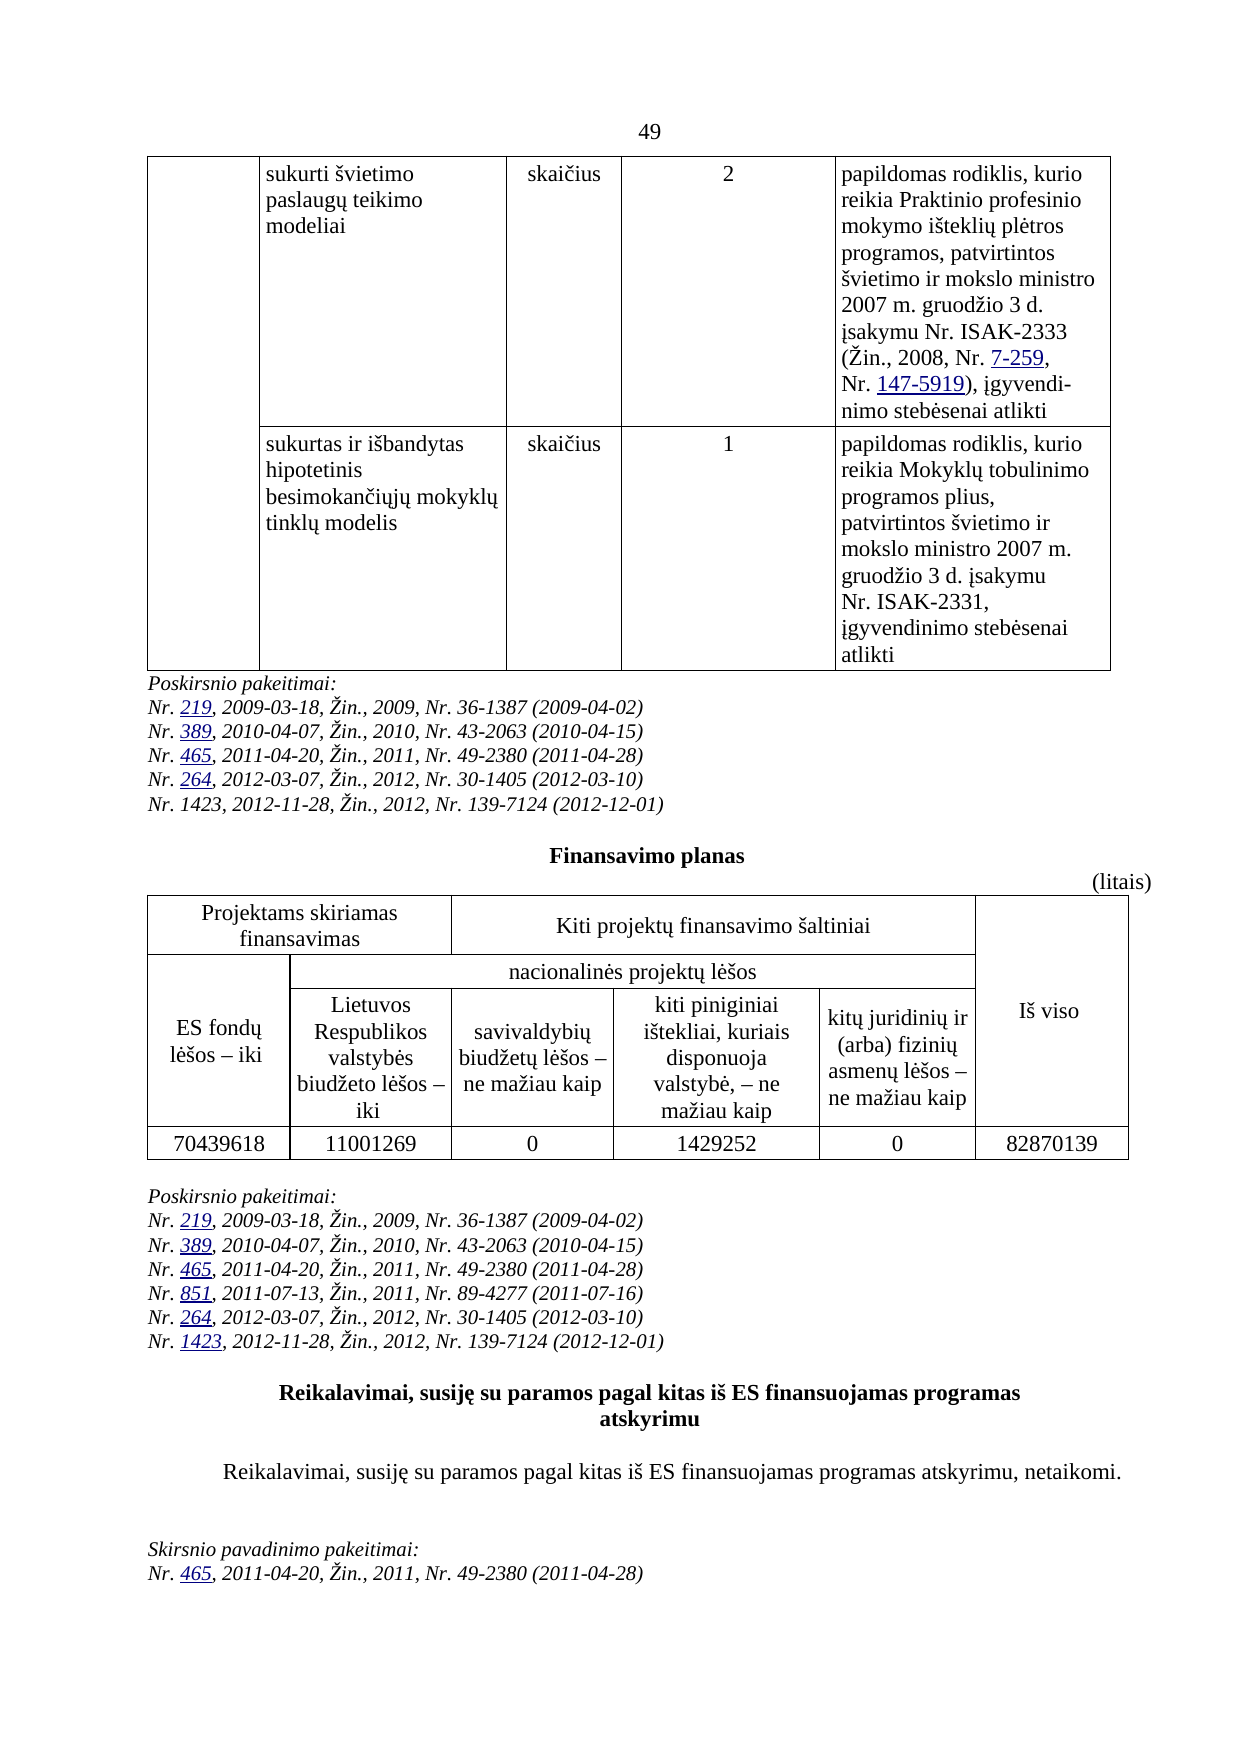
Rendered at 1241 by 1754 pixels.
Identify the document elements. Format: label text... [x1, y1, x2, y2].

table_cell ES fondų lėšos – iki [148, 955, 289, 1126]
text Nr. 1423, 2012-11-28, Žin., 2012, Nr. 139-7124 (2012-12-01) [148, 791, 1152, 816]
text Nr. 389, 2010-04-07, Žin., 2010, Nr. 43-2063 (2010-04-15) [148, 719, 1152, 743]
text Nr. 389, 2010-04-07, Žin., 2010, Nr. 43-2063 (2010-04-15) [148, 1232, 1152, 1257]
table_cell 82870139 [976, 1127, 1128, 1159]
text (litais) [148, 868, 1152, 894]
table_cell 1429252 [614, 1127, 819, 1159]
text Nr. 1423, 2012-11-28, Žin., 2012, Nr. 139-7124 (2012-12-01) [148, 1329, 1152, 1353]
table_cell Lietuvos Respublikos valstybės biudžeto lėšos – iki [291, 989, 451, 1126]
text Nr. 465, 2011-04-20, Žin., 2011, Nr. 49-2380 (2011-04-28) [148, 743, 1152, 767]
table_cell skaičius [507, 157, 621, 426]
table_cell savivaldybių biudžetų lėšos – ne mažiau kaip [452, 989, 613, 1126]
table_cell 0 [452, 1127, 613, 1159]
text Skirsnio pavadinimo pakeitimai: [148, 1537, 1152, 1561]
table_cell skaičius [507, 427, 621, 670]
text Reikalavimai, susiję su paramos pagal kitas iš ES finansuojamas programas atskyrimu [148, 1379, 1152, 1432]
table_cell 1 [622, 427, 835, 670]
table_header Iš viso [976, 896, 1128, 1126]
table_cell sukurtas ir išbandytas hipotetinis besimokančiųjų mokyklų tinklų modelis [260, 427, 506, 670]
table_header Kiti projektų finansavimo šaltiniai [452, 896, 975, 954]
table_cell papildomas rodiklis, kurio reikia Praktinio profesinio mokymo išteklių plėtros programos, patvirtintos švietimo ir mokslo ministro 2007 m. gruodžio 3 d. įsakymu Nr. ISAK-2333 (Žin., 2008, Nr. 7-259, Nr. 147-5919), įgyvendi-nimo stebėsenai atlikti [836, 157, 1110, 426]
text Nr. 264, 2012-03-07, Žin., 2012, Nr. 30-1405 (2012-03-10) [148, 767, 1152, 791]
table_cell 11001269 [291, 1127, 451, 1159]
table_cell papildomas rodiklis, kurio reikia Mokyklų tobulinimo programos plius, patvirtintos švietimo ir mokslo ministro 2007 m. gruodžio 3 d. įsakymu Nr. ISAK-2331, įgyvendinimo stebėsenai atlikti [836, 427, 1110, 670]
table_cell nacionalinės projektų lėšos [291, 955, 975, 987]
text Nr. 465, 2011-04-20, Žin., 2011, Nr. 49-2380 (2011-04-28) [148, 1257, 1152, 1281]
table_cell 0 [820, 1127, 975, 1159]
text Nr. 219, 2009-03-18, Žin., 2009, Nr. 36-1387 (2009-04-02) [148, 695, 1152, 719]
text Finansavimo planas [148, 842, 1152, 868]
table_cell [148, 157, 259, 670]
text Nr. 465, 2011-04-20, Žin., 2011, Nr. 49-2380 (2011-04-28) [148, 1561, 1152, 1585]
table_cell 2 [622, 157, 835, 426]
table_cell 70439618 [148, 1127, 289, 1159]
table_cell kiti piniginiai ištekliai, kuriais disponuoja valstybė, – ne mažiau kaip [614, 989, 819, 1126]
text Nr. 851, 2011-07-13, Žin., 2011, Nr. 89-4277 (2011-07-16) [148, 1281, 1152, 1305]
table_header Projektams skiriamas finansavimas [148, 896, 451, 954]
text Nr. 219, 2009-03-18, Žin., 2009, Nr. 36-1387 (2009-04-02) [148, 1208, 1152, 1232]
table_cell sukurti švietimo paslaugų teikimo modeliai [260, 157, 506, 426]
table_cell kitų juridinių ir (arba) fizinių asmenų lėšos – ne mažiau kaip [820, 989, 975, 1126]
text Reikalavimai, susiję su paramos pagal kitas iš ES finansuojamas programas atskyrimu, netaikomi. [148, 1458, 1152, 1484]
text Poskirsnio pakeitimai: [148, 1184, 1152, 1208]
text Poskirsnio pakeitimai: [148, 671, 1152, 695]
text Nr. 264, 2012-03-07, Žin., 2012, Nr. 30-1405 (2012-03-10) [148, 1305, 1152, 1329]
